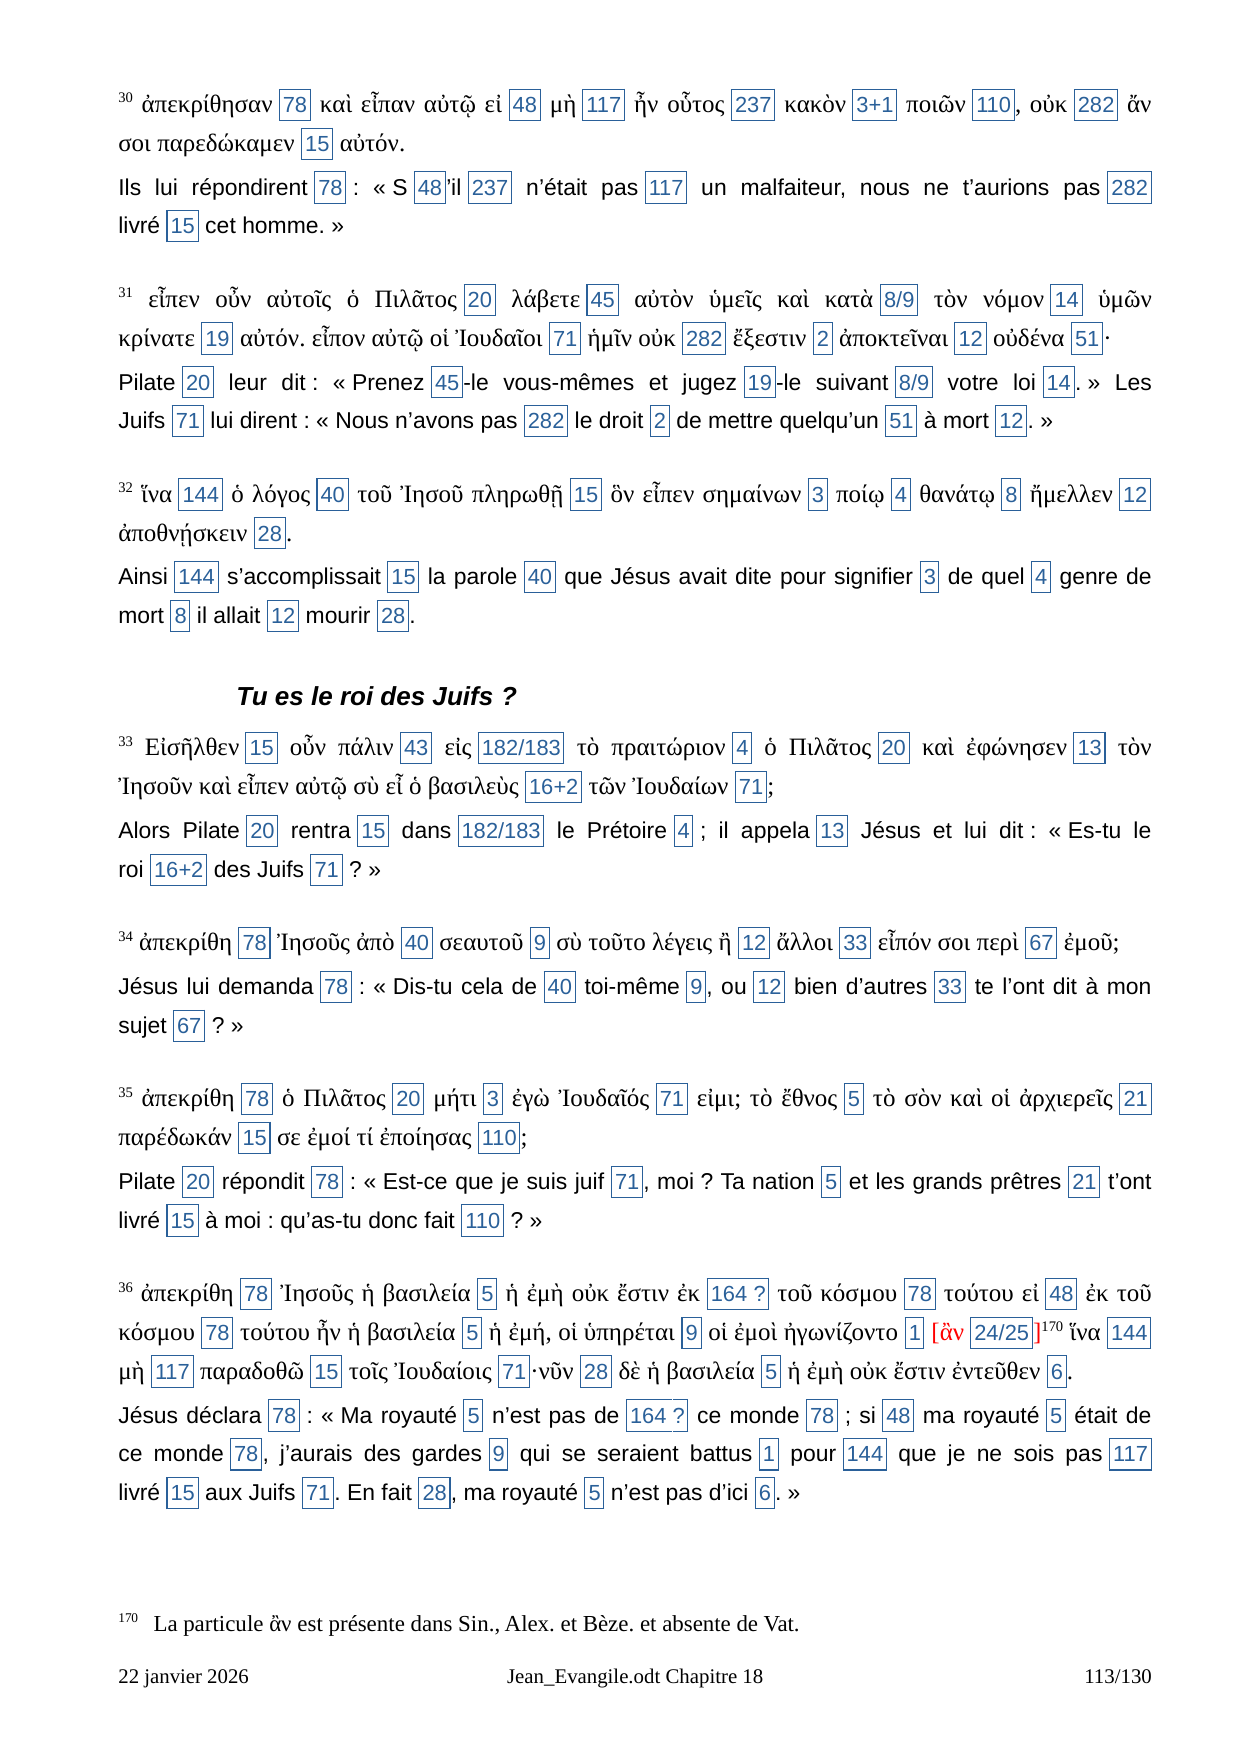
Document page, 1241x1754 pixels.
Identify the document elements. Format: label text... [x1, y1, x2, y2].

text εἶπόν σοι περὶ [871, 927, 1025, 959]
text Alors Pilate 20 rentra 15 dans 182/183 le Prétoire 4 ; il appela 13 Jésus et lui dit : « Es-tu le roi 16+2 des Juifs 71 ? » [118, 814, 1152, 886]
text σὺ τοῦτο λέγεις ἢ [550, 927, 738, 959]
text 9 [531, 928, 549, 958]
text 33 [840, 928, 870, 958]
text ἄλλοι [770, 927, 839, 959]
text 31 εἶπεν οὖν αὐτοῖς ὁ Πιλᾶτος 20 λάβετε 45 αὐτὸν ὑμεῖς καὶ κατὰ 8/9 τὸν νόμον 14 ὑμῶν κρίνατε 19 αὐτόν. εἶπον αὐτῷ οἱ Ἰουδαῖοι 71 ἡμῖν οὐκ 282 ἔξεστιν 2 ἀποκτεῖναι 12 οὐδένα 51· [118, 283, 1152, 355]
text Pilate 20 leur dit : « Prenez 45-le vous-mêmes et jugez 19-le suivant 8/9 votre loi 14. » Les Juifs 71 lui dirent : « Nous n’avons pas 282 le droit 2 de mettre quelqu’un 51 à mort 12. » [118, 366, 1152, 437]
text 67 [1026, 928, 1056, 958]
text Jésus déclara 78 : « Ma royauté 5 n’est pas de 164 ? ce monde 78 ; si 48 ma royauté 5 était de ce monde 78, j’aurais des gardes 9 qui se seraient battus 1 pour 144 que je ne sois pas 117 livré 15 aux Juifs 71. En fait 28, ma royauté 5 n’est pas d’ici 6. » [118, 1399, 1152, 1509]
text 30 ἀπεκρίθησαν 78 καὶ εἶπαν αὐτῷ εἰ 48 μὴ 117 ἦν οὗτος 237 κακὸν 3+1 ποιῶν 110, οὐκ 282 ἄν σοι παρεδώκαμεν 15 αὐτόν. [118, 88, 1152, 160]
text Pilate 20 répondit 78 : « Est-ce que je suis juif 71, moi ? Ta nation 5 et les grands prêtres 21 t’ont livré 15 à moi : qu’as-tu donc fait 110 ? » [118, 1166, 1152, 1237]
text Jésus lui demanda 78 : « Dis-tu cela de 40 toi-même 9, ou 12 bien d’autres 33 te l’ont dit à mon sujet 67 ? » [118, 971, 1152, 1042]
text 12 [739, 928, 769, 958]
text 36 ἀπεκρίθη 78 Ἰησοῦς ἡ βασιλεία 5 ἡ ἐμὴ οὐκ ἔστιν ἐκ 164 ? τοῦ κόσμου 78 τούτου εἰ 48 ἐκ τοῦ κόσμου 78 τούτου ἦν ἡ βασιλεία 5 ἡ ἐμή, οἱ ὑπηρέται 9 οἱ ἐμοὶ ἠγωνίζοντο 1 [ἂν 24/25] ἵνα 144 μὴ 117 παραδοθῶ 15 τοῖς Ἰουδαίοις 71·νῦν 28 δὲ ἡ βασιλεία 5 ἡ ἐμὴ οὐκ ἔστιν ἐντεῦθεν 6. [118, 1278, 1152, 1388]
subtitle Tu es le roi des Juifs ? [236, 682, 1152, 711]
text 40 [402, 928, 432, 958]
text σεαυτοῦ [433, 927, 530, 959]
text 78 [239, 928, 269, 958]
text 34 ἀπεκρίθη [118, 927, 238, 959]
text ἐμοῦ; [1057, 927, 1152, 959]
text La particule ἂν est présente dans Sin., Alex. et Bèze. et absente de Vat. [118, 1611, 1152, 1636]
text 33 Εἰσῆλθεν 15 οὖν πάλιν 43 εἰς 182/183 τὸ πραιτώριον 4 ὁ Πιλᾶτος 20 καὶ ἐφώνησεν 13 τὸν Ἰησοῦν καὶ εἶπεν αὐτῷ σὺ εἶ ὁ βασιλεὺς 16+2 τῶν Ἰουδαίων 71; [118, 732, 1152, 803]
text Ils lui répondirent 78 : « S 48’il 237 n’était pas 117 un malfaiteur, nous ne t’aurions pas 282 livré 15 cet homme. » [118, 171, 1152, 242]
text 32 ἵνα 144 ὁ λόγος 40 τοῦ Ἰησοῦ πληρωθῇ 15 ὃν εἶπεν σημαίνων 3 ποίῳ 4 θανάτῳ 8 ἤμελλεν 12 ἀποθνῄσκειν 28. [118, 478, 1152, 549]
text 35 ἀπεκρίθη 78 ὁ Πιλᾶτος 20 μήτι 3 ἐγὼ Ἰουδαῖός 71 εἰμι; τὸ ἔθνος 5 τὸ σὸν καὶ οἱ ἀρχιερεῖς 21 παρέδωκάν 15 σε ἐμοί τί ἐποίησας 110; [118, 1083, 1152, 1154]
text Ἰησοῦς ἀπὸ [271, 927, 401, 959]
text Ainsi 144 s’accomplissait 15 la parole 40 que Jésus avait dite pour signifier 3 de quel 4 genre de mort 8 il allait 12 mourir 28. [118, 561, 1152, 632]
